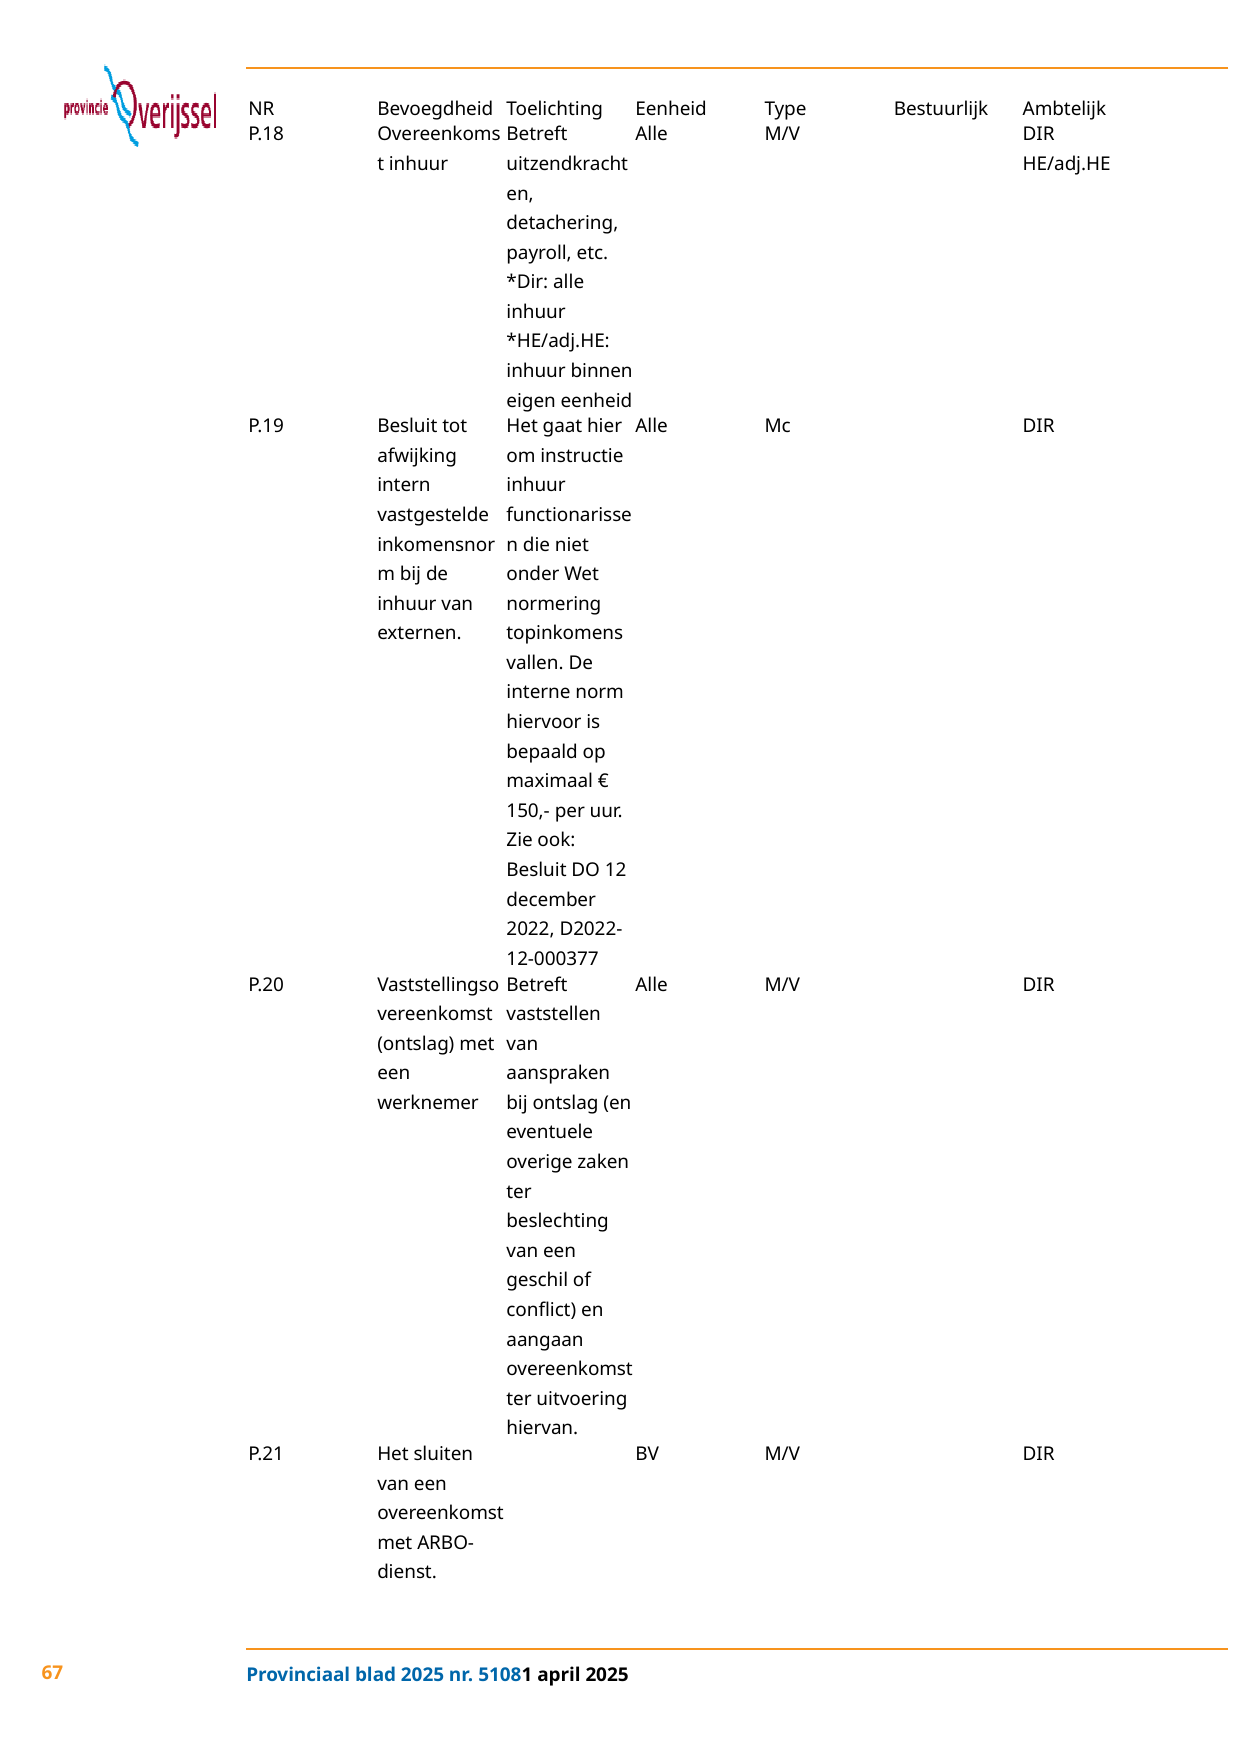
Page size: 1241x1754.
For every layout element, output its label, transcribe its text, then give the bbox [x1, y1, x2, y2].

table_cell BV [635, 1440, 764, 1584]
table_header Toelichting [506, 95, 635, 121]
table_cell DIR [1023, 413, 1152, 971]
table_cell Het gaat hier om instructie inhuur functionarissen die niet onder Wet normering topinkomens vallen. De interne norm hiervoor is bepaald op maximaal € 150,- per uur. Zie ook: Besluit DO 12 december 2022, D2022-12-000377 [506, 413, 635, 971]
table_cell Vaststellingsovereenkomst (ontslag) met een werknemer [377, 971, 506, 1440]
picture [41, 47, 231, 172]
table_cell DIR HE/adj.HE [1023, 121, 1152, 412]
table_cell M/V [764, 121, 893, 412]
table_cell [894, 413, 1022, 971]
table_header Eenheid [635, 95, 764, 121]
table_cell Besluit tot afwijking intern vastgestelde inkomensnorm bij de inhuur van externen. [377, 413, 506, 971]
table_cell Het sluiten van een overeenkomst met ARBO-dienst. [377, 1440, 506, 1584]
table_header NR [248, 95, 377, 121]
table_cell M/V [764, 971, 893, 1440]
table_cell Alle [635, 413, 764, 971]
table_cell DIR [1023, 1440, 1152, 1584]
table_cell Alle [635, 121, 764, 412]
table_cell Alle [635, 971, 764, 1440]
table_header Ambtelijk [1023, 95, 1152, 121]
table_cell M/V [764, 1440, 893, 1584]
table_header Bevoegdheid [377, 95, 506, 121]
table_header Type [764, 95, 893, 121]
table_cell P.20 [248, 971, 377, 1440]
table_cell [894, 121, 1022, 412]
table_cell P.19 [248, 413, 377, 971]
table_cell Betreft vaststellen van aanspraken bij ontslag (en eventuele overige zaken ter beslechting van een geschil of conflict) en aangaan overeenkomst ter uitvoering hiervan. [506, 971, 635, 1440]
table_header Bestuurlijk [894, 95, 1022, 121]
table_cell P.21 [248, 1440, 377, 1584]
table_cell [894, 1440, 1022, 1584]
table_cell Mc [764, 413, 893, 971]
table_cell DIR [1023, 971, 1152, 1440]
table_cell [506, 1440, 635, 1584]
table_cell P.18 [248, 121, 377, 412]
table_cell [894, 971, 1022, 1440]
table_cell Betreft uitzendkrachten, detachering, payroll, etc. *Dir: alle inhuur *HE/adj.HE: inhuur binnen eigen eenheid [506, 121, 635, 412]
table_cell Overeenkomst inhuur [377, 121, 506, 412]
